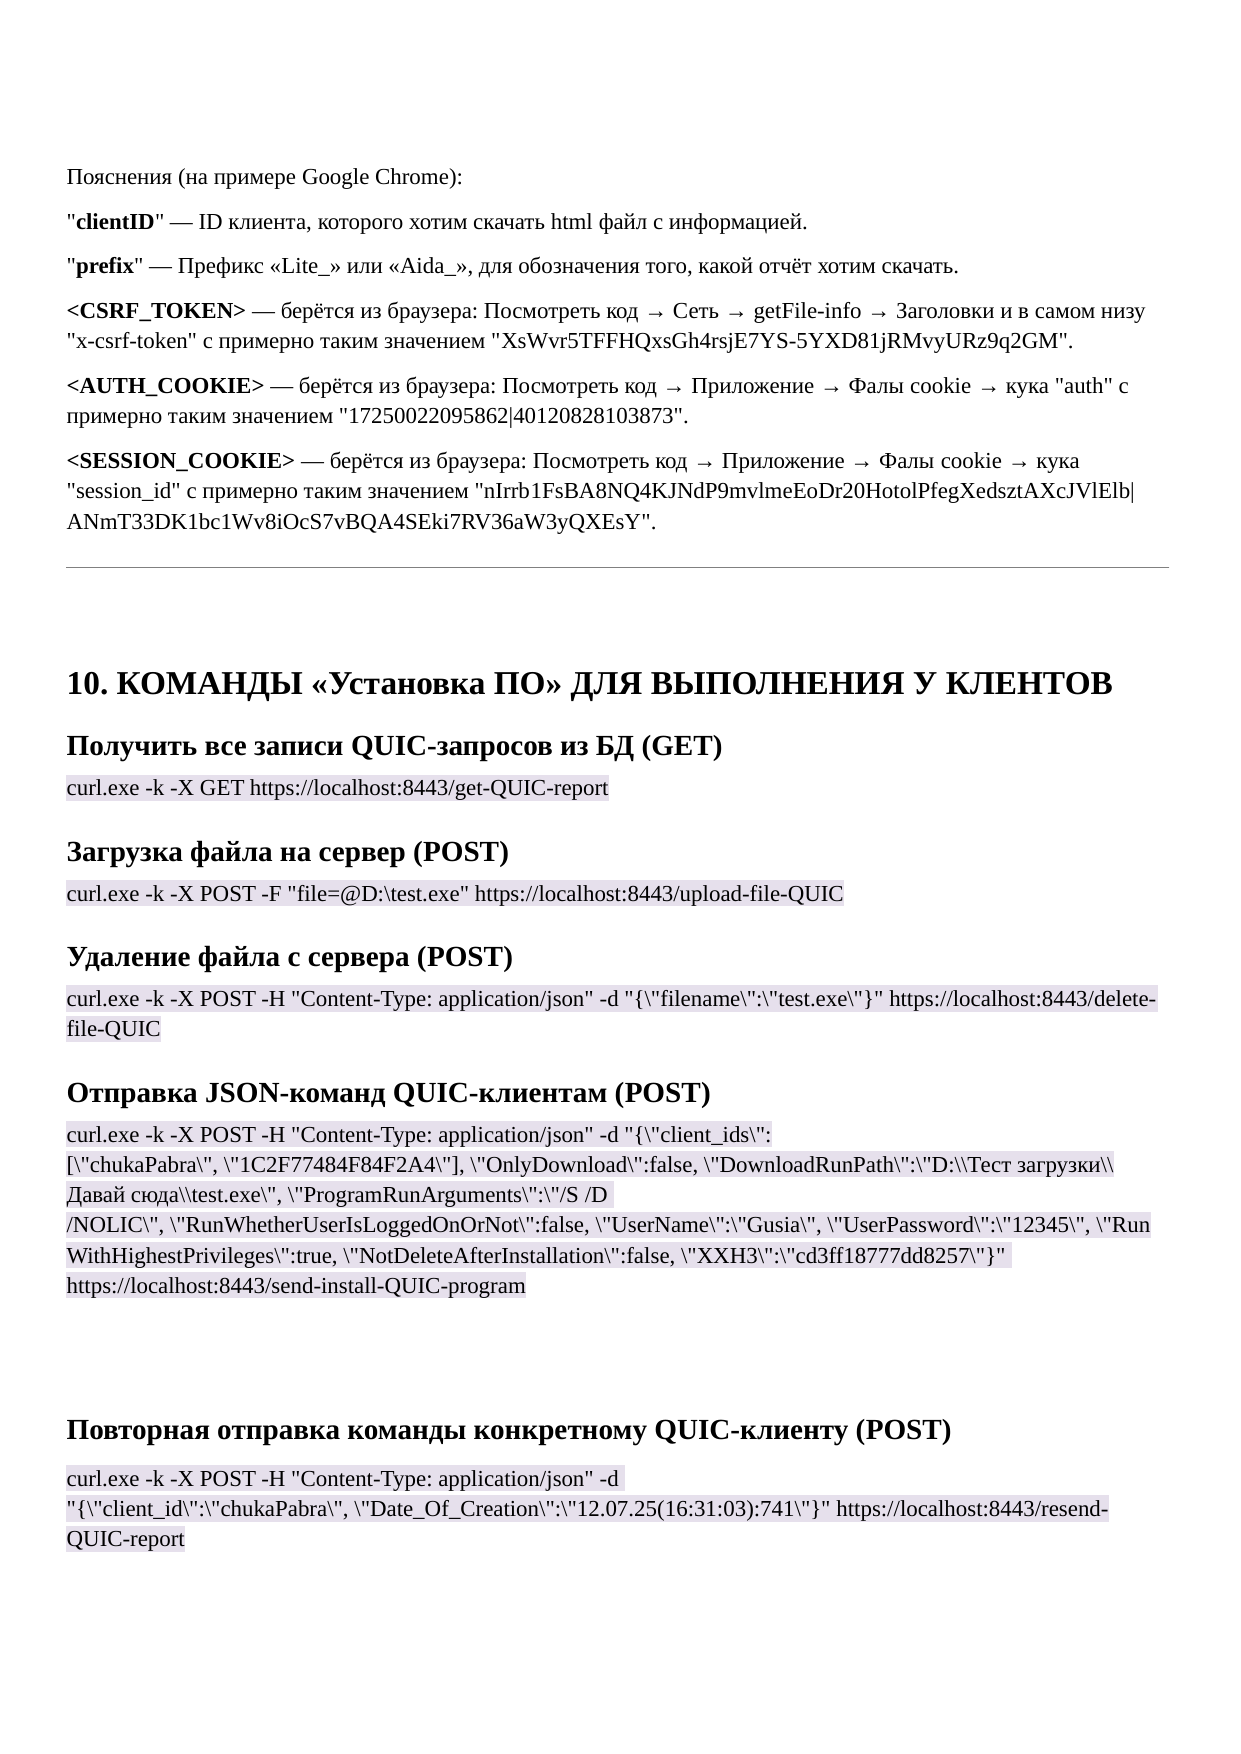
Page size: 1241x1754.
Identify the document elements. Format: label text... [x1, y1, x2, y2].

text Повторная отправка команды конкретному QUIC-клиенту (POST) [66, 1412, 1169, 1446]
text curl.exe -k -X POST -F "file=@D:\test.exe" https://localhost:8443/upload-file-QUIC [66, 880, 1169, 906]
subtitle Отправка JSON-команд QUIC-клиентам (POST) [66, 1075, 1169, 1108]
text <SESSION_COOKIE> — берётся из браузера: Посмотреть код → Приложение → Фалы cookie → кука "session_id" с примерно таким значением "nIrrb1FsBA8NQ4KJNdP9mvlmeEoDr20HotolPfegXedsztAXcJVlElb|ANmT33DK1bc1Wv8iOcS7vBQA4SEki7RV36aW3yQXEsY". [66, 447, 1169, 534]
text curl.exe -k -X POST -H "Content-Type: application/json" -d "{\"filename\":\"test.exe\"}" https://localhost:8443/delete-file-QUIC [66, 985, 1169, 1042]
text <AUTH_COOKIE> — берётся из браузера: Посмотреть код → Приложение → Фалы cookie → кука "auth" с примерно таким значением "17250022095862|40120828103873". [66, 372, 1169, 429]
subtitle 10. КОМАНДЫ «Установка ПО» ДЛЯ ВЫПОЛНЕНИЯ У КЛЕНТОВ [66, 663, 1169, 701]
subtitle Загрузка файла на сервер (POST) [66, 834, 1169, 867]
text curl.exe -k -X GET https://localhost:8443/get-QUIC-report [66, 774, 1169, 801]
subtitle Удаление файла с сервера (POST) [66, 939, 1169, 973]
text curl.exe -k -X POST -H "Content-Type: application/json" -d "{\"client_id\":\"chukaPabra\", \"Date_Of_Creation\":\"12.07.25(16:31:03):741\"}" https://localhost:8443/resend-QUIC-report [66, 1465, 1169, 1552]
text curl.exe -k -X POST -H "Content-Type: application/json" -d "{\"client_ids\":[\"chukaPabra\", \"1C2F77484F84F2A4\"], \"OnlyDownload\":false, \"DownloadRunPath\":\"D:\\Тест загрузки\\Давай сюда\\test.exe\", \"ProgramRunArguments\":\"/S /D /NOLIC\", \"RunWhetherUserIsLoggedOnOrNot\":false, \"UserName\":\"Gusia\", \"UserPassword\":\"12345\", \"RunWithHighestPrivileges\":true, \"NotDeleteAfterInstallation\":false, \"XXH3\":\"cd3ff18777dd8257\"}" https://localhost:8443/send-install-QUIC-program [66, 1121, 1169, 1298]
text <CSRF_TOKEN> — берётся из браузера: Посмотреть код → Сеть → getFile-info → Заголовки и в самом низу "x-csrf-token" с примерно таким значением "XsWvr5TFFHQxsGh4rsjE7YS-5YXD81jRMvyURz9q2GM". [66, 297, 1169, 354]
text Пояснения (на примере Google Chrome): [66, 163, 1169, 189]
text "clientID" — ID клиента, которого хотим скачать html файл с информацией. [66, 208, 1169, 234]
text "prefix" — Префикс «Lite_» или «Aida_», для обозначения того, какой отчёт хотим скачать. [66, 252, 1169, 279]
subtitle Получить все записи QUIC-запросов из БД (GET) [66, 728, 1169, 762]
